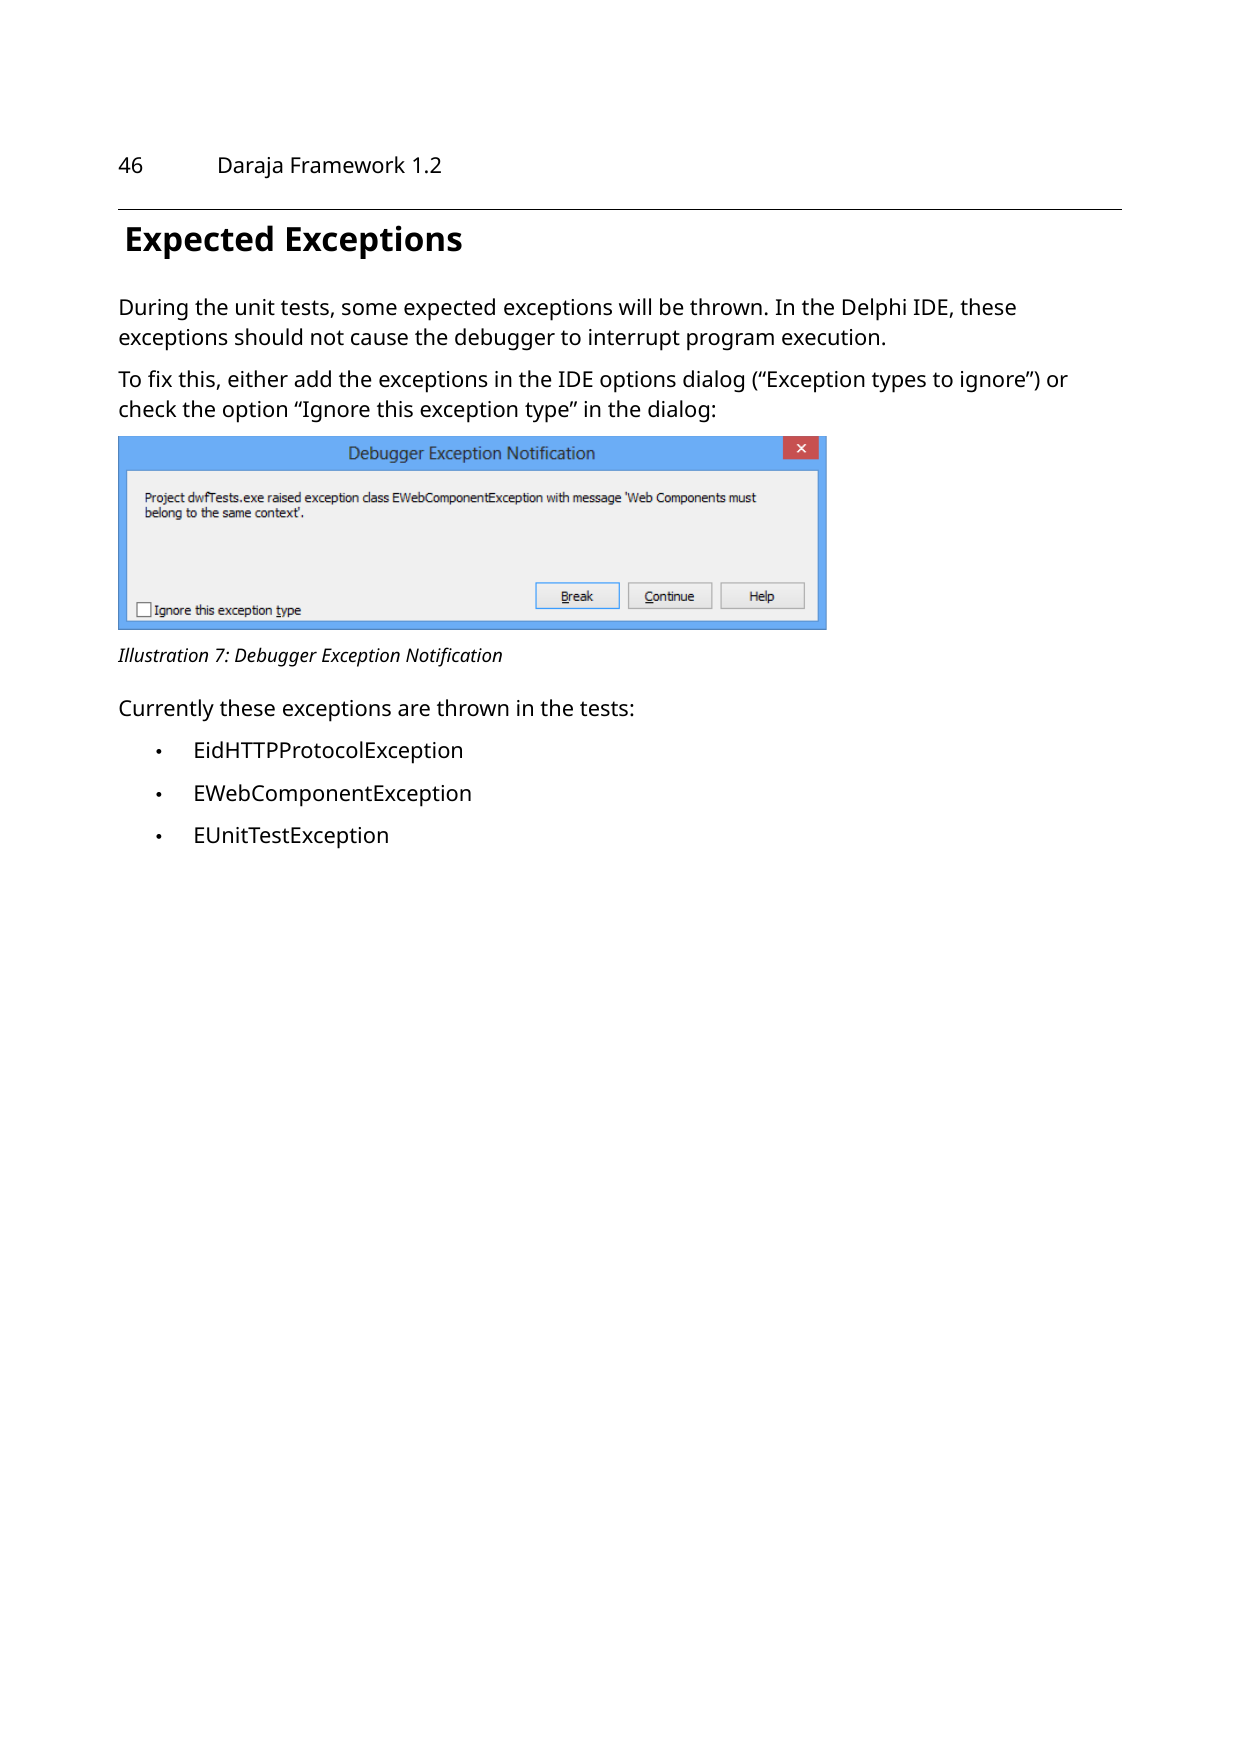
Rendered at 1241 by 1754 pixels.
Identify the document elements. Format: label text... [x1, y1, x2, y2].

text During the unit tests, some expected exceptions will be thrown. In the Delphi IDE, these exceptions should not cause the debugger to interrupt program execution. [118, 292, 1122, 351]
list EidHTTPProtocolException [156, 735, 1122, 765]
list EWebComponentException [156, 778, 1122, 807]
picture [118, 436, 827, 630]
subtitle Expected Exceptions [118, 210, 1122, 268]
text Currently these exceptions are thrown in the tests: [118, 693, 1122, 723]
text To fix this, either add the exceptions in the IDE options dialog (“Exception types to ignore”) or check the option “Ignore this exception type” in the dialog: [118, 364, 1122, 423]
text Illustration 7: Debugger Exception Notification [118, 630, 1122, 668]
list EUnitTestException [156, 820, 1122, 850]
